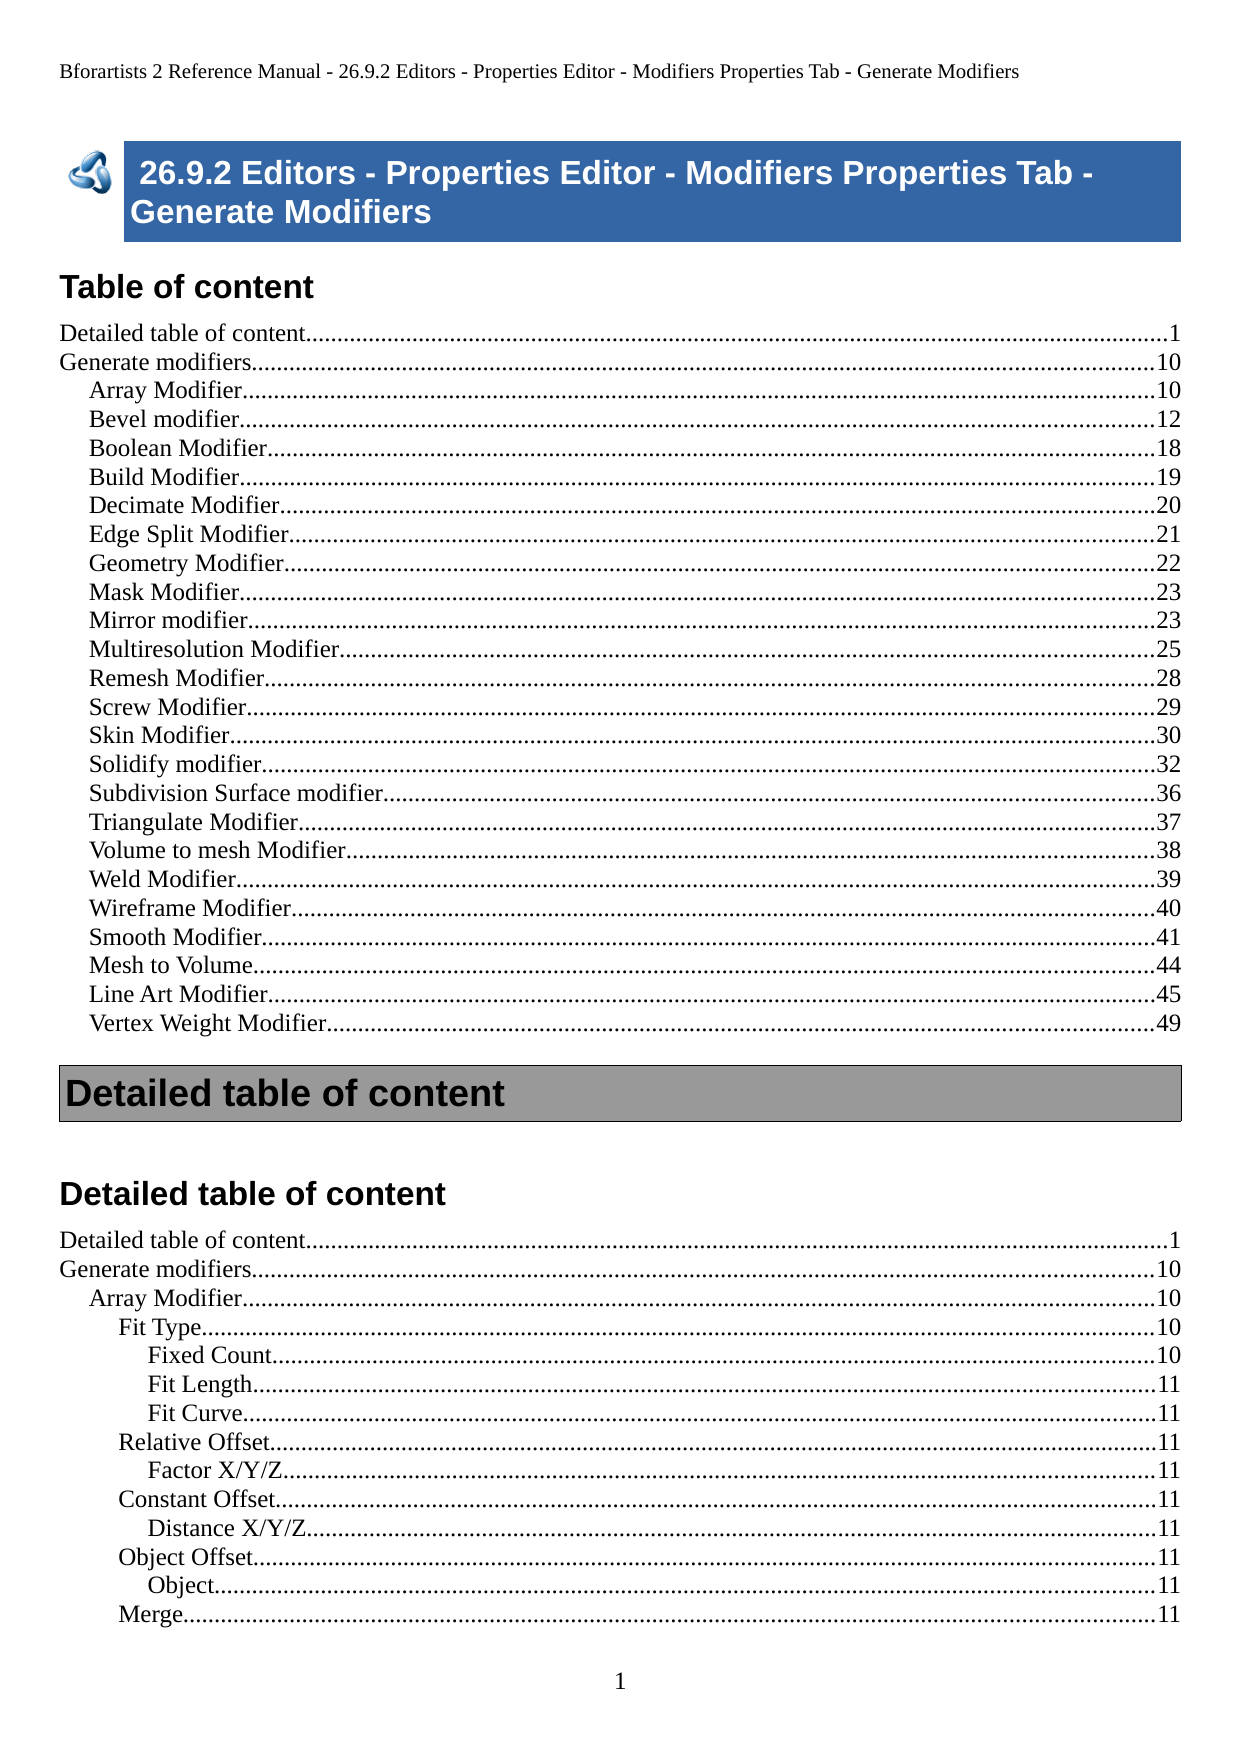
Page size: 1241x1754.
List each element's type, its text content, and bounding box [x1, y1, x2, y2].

text Fixed Count 10 [147, 1340, 1181, 1369]
text Multiresolution Modifier 25 [88, 634, 1181, 663]
text Generate modifiers 10 [59, 347, 1181, 375]
text Remesh Modifier 28 [88, 663, 1181, 692]
text Fit Type 10 [118, 1312, 1181, 1340]
text Merge 11 [118, 1599, 1181, 1628]
text Decimate Modifier 20 [88, 490, 1181, 519]
text Smooth Modifier 41 [88, 922, 1181, 950]
text Weld Modifier 39 [88, 864, 1181, 893]
table_header 26.9.2 Editors - Properties Editor - Modifiers Properties Tab - Generate Modifiers [124, 141, 1181, 242]
text Solidify modifier 32 [88, 749, 1181, 778]
text Mirror modifier 23 [88, 605, 1181, 634]
text Relative Offset 11 [118, 1427, 1181, 1455]
text Line Art Modifier 45 [88, 979, 1181, 1008]
subtitle Detailed table of content [59, 1174, 1181, 1213]
text Fit Length 11 [147, 1369, 1181, 1398]
text Volume to mesh Modifier 38 [88, 835, 1181, 864]
text Screw Modifier 29 [88, 692, 1181, 720]
text Edge Split Modifier 21 [88, 519, 1181, 548]
text Detailed table of content 1 [59, 318, 1181, 347]
text Distance X/Y/Z 11 [147, 1513, 1181, 1542]
text Triangulate Modifier 37 [88, 807, 1181, 835]
text Object 11 [147, 1570, 1181, 1599]
text Build Modifier 19 [88, 462, 1181, 490]
text Factor X/Y/Z 11 [147, 1455, 1181, 1484]
text Vertex Weight Modifier 49 [88, 1008, 1181, 1037]
text Array Modifier 10 [88, 375, 1181, 404]
table_header [59, 141, 124, 242]
text Subdivision Surface modifier 36 [88, 778, 1181, 807]
text Wireframe Modifier 40 [88, 893, 1181, 922]
text Array Modifier 10 [88, 1283, 1181, 1312]
text Constant Offset 11 [118, 1484, 1181, 1513]
text Geometry Modifier 22 [88, 548, 1181, 577]
text Mesh to Volume 44 [88, 950, 1181, 979]
picture [65, 147, 114, 197]
text Generate modifiers 10 [59, 1254, 1181, 1283]
text Boolean Modifier 18 [88, 433, 1181, 462]
text Bevel modifier 12 [88, 404, 1181, 433]
text Skin Modifier 30 [88, 720, 1181, 749]
table_header Detailed table of content [60, 1066, 1181, 1121]
text Mask Modifier 23 [88, 577, 1181, 605]
text Fit Curve 11 [147, 1398, 1181, 1427]
text Object Offset 11 [118, 1542, 1181, 1570]
text Detailed table of content 1 [59, 1225, 1181, 1254]
subtitle Table of content [59, 267, 1181, 305]
